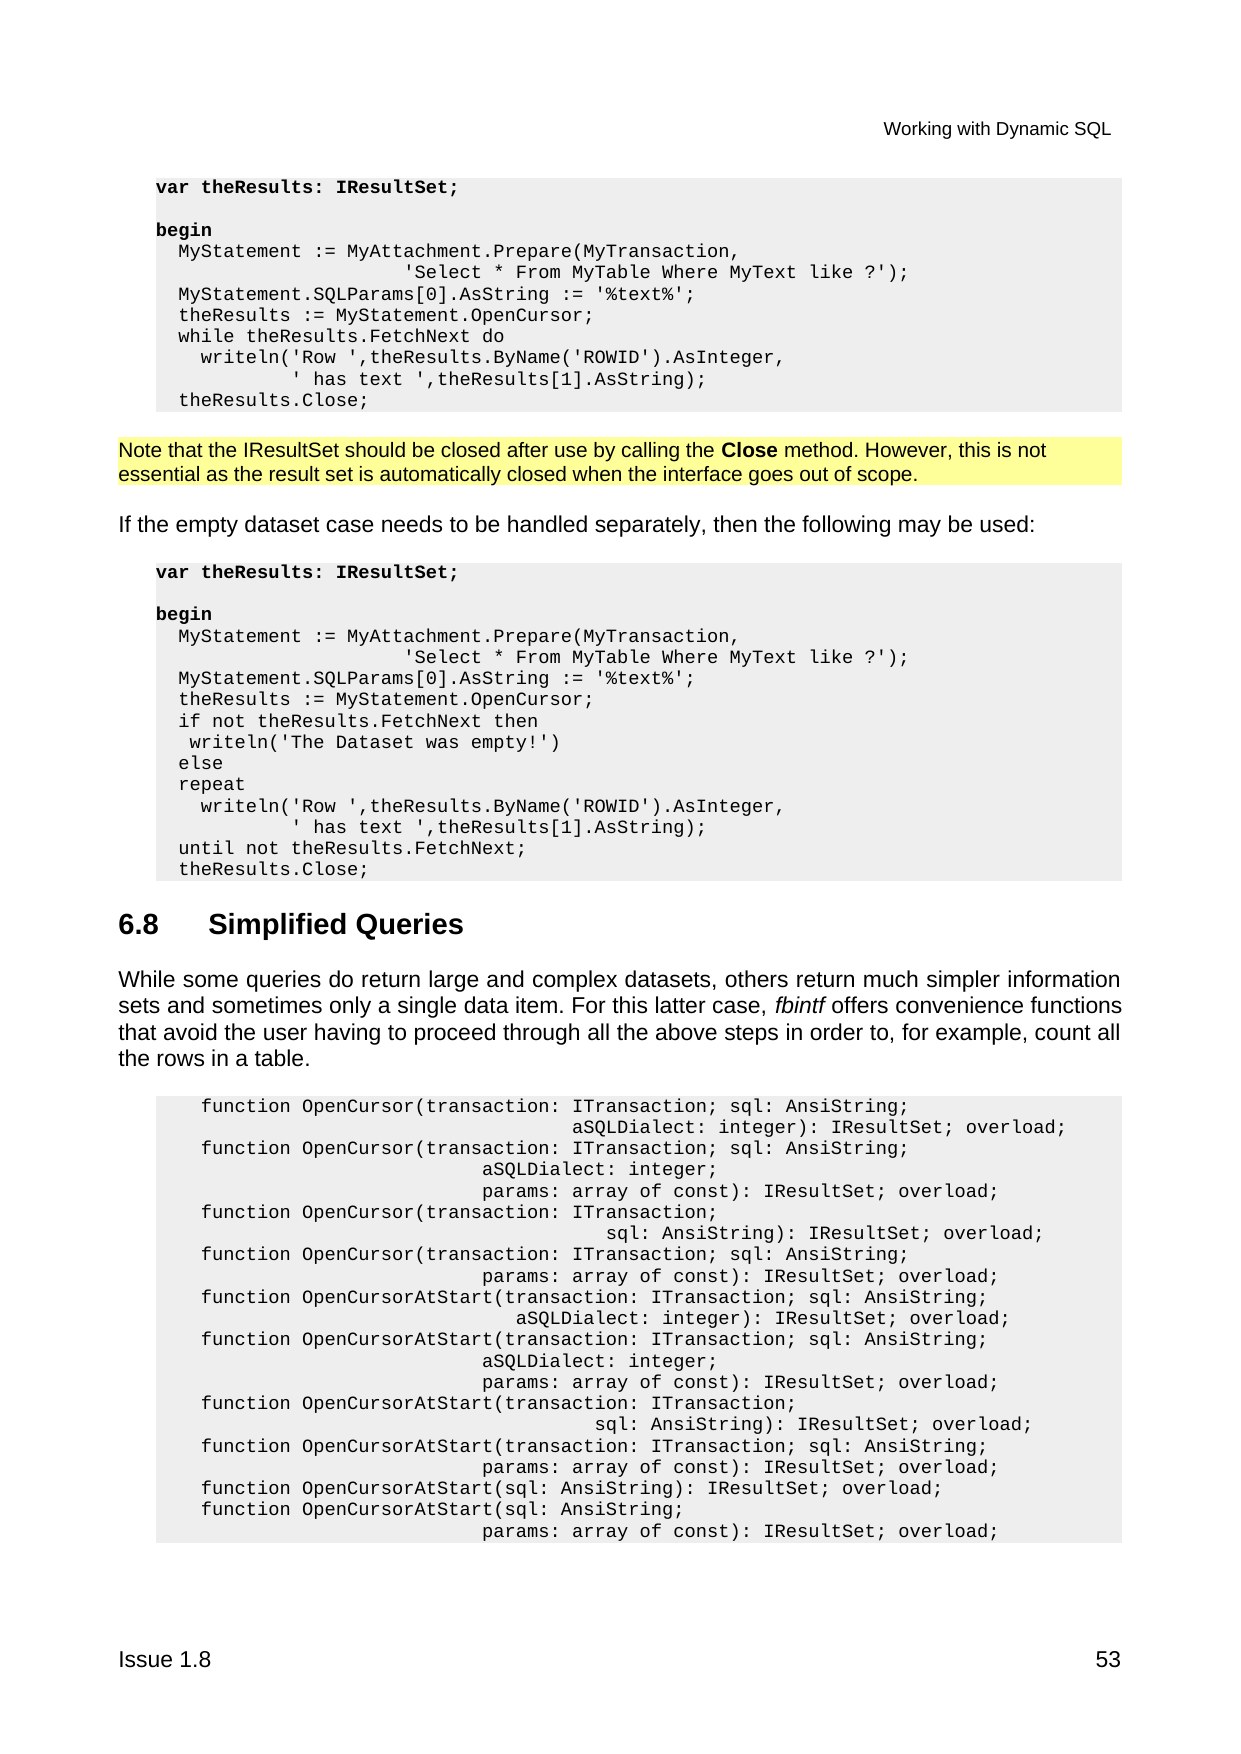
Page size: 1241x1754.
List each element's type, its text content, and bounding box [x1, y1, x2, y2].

text begin [156, 221, 1122, 242]
text aSQLDialect: integer; [156, 1351, 1122, 1373]
text theResults.Close; [156, 860, 1122, 881]
text var theResults: IResultSet; [156, 563, 1122, 584]
text sql: AnsiString): IResultSet; overload; [156, 1224, 1122, 1245]
text else [156, 754, 1122, 775]
text MyStatement := MyAttachment.Prepare(MyTransaction, [156, 242, 1122, 263]
text function OpenCursorAtStart(transaction: ITransaction; [156, 1394, 1122, 1415]
text function OpenCursor(transaction: ITransaction; sql: AnsiString; [156, 1096, 1122, 1118]
text aSQLDialect: integer; [156, 1160, 1122, 1181]
text aSQLDialect: integer): IResultSet; overload; [156, 1309, 1122, 1330]
text 'Select * From MyTable Where MyText like ?'); [156, 263, 1122, 284]
text params: array of const): IResultSet; overload; [156, 1181, 1122, 1203]
text writeln('The Dataset was empty!') [156, 733, 1122, 754]
text While some queries do return large and complex datasets, others return much simpler information sets and sometimes only a single data item. For this latter case, fbintf offers convenience functions that avoid the user having to proceed through all the above steps in order to, for example, count all the rows in a table. [118, 966, 1122, 1071]
text 'Select * From MyTable Where MyText like ?'); [156, 648, 1122, 669]
text repeat [156, 775, 1122, 796]
text Note that the IResultSet should be closed after use by calling the Close method. However, this is not essential as the result set is automatically closed when the interface goes out of scope. [118, 437, 1122, 485]
text ' has text ',theResults[1].AsString); [156, 369, 1122, 391]
text writeln('Row ',theResults.ByName('ROWID').AsInteger, [156, 348, 1122, 369]
text function OpenCursorAtStart(transaction: ITransaction; sql: AnsiString; [156, 1436, 1122, 1458]
text theResults.Close; [156, 391, 1122, 412]
text params: array of const): IResultSet; overload; [156, 1458, 1122, 1479]
text aSQLDialect: integer): IResultSet; overload; [156, 1118, 1122, 1139]
subtitle Simplified Queries [118, 907, 1122, 941]
text if not theResults.FetchNext then [156, 711, 1122, 733]
text MyStatement := MyAttachment.Prepare(MyTransaction, [156, 626, 1122, 648]
text If the empty dataset case needs to be handled separately, then the following may be used: [118, 511, 1122, 537]
text params: array of const): IResultSet; overload; [156, 1521, 1122, 1543]
text ' has text ',theResults[1].AsString); [156, 818, 1122, 839]
text begin [156, 605, 1122, 626]
text function OpenCursor(transaction: ITransaction; sql: AnsiString; [156, 1139, 1122, 1160]
text while theResults.FetchNext do [156, 327, 1122, 348]
text var theResults: IResultSet; [156, 178, 1122, 199]
text function OpenCursorAtStart(sql: AnsiString): IResultSet; overload; [156, 1479, 1122, 1500]
text function OpenCursor(transaction: ITransaction; [156, 1203, 1122, 1224]
text sql: AnsiString): IResultSet; overload; [156, 1415, 1122, 1436]
text params: array of const): IResultSet; overload; [156, 1266, 1122, 1288]
text MyStatement.SQLParams[0].AsString := '%text%'; [156, 284, 1122, 306]
text function OpenCursor(transaction: ITransaction; sql: AnsiString; [156, 1245, 1122, 1266]
text function OpenCursorAtStart(transaction: ITransaction; sql: AnsiString; [156, 1330, 1122, 1351]
text params: array of const): IResultSet; overload; [156, 1373, 1122, 1394]
text function OpenCursorAtStart(sql: AnsiString; [156, 1500, 1122, 1521]
text writeln('Row ',theResults.ByName('ROWID').AsInteger, [156, 796, 1122, 818]
text theResults := MyStatement.OpenCursor; [156, 690, 1122, 711]
text MyStatement.SQLParams[0].AsString := '%text%'; [156, 669, 1122, 690]
text function OpenCursorAtStart(transaction: ITransaction; sql: AnsiString; [156, 1288, 1122, 1309]
text until not theResults.FetchNext; [156, 839, 1122, 860]
text theResults := MyStatement.OpenCursor; [156, 306, 1122, 327]
